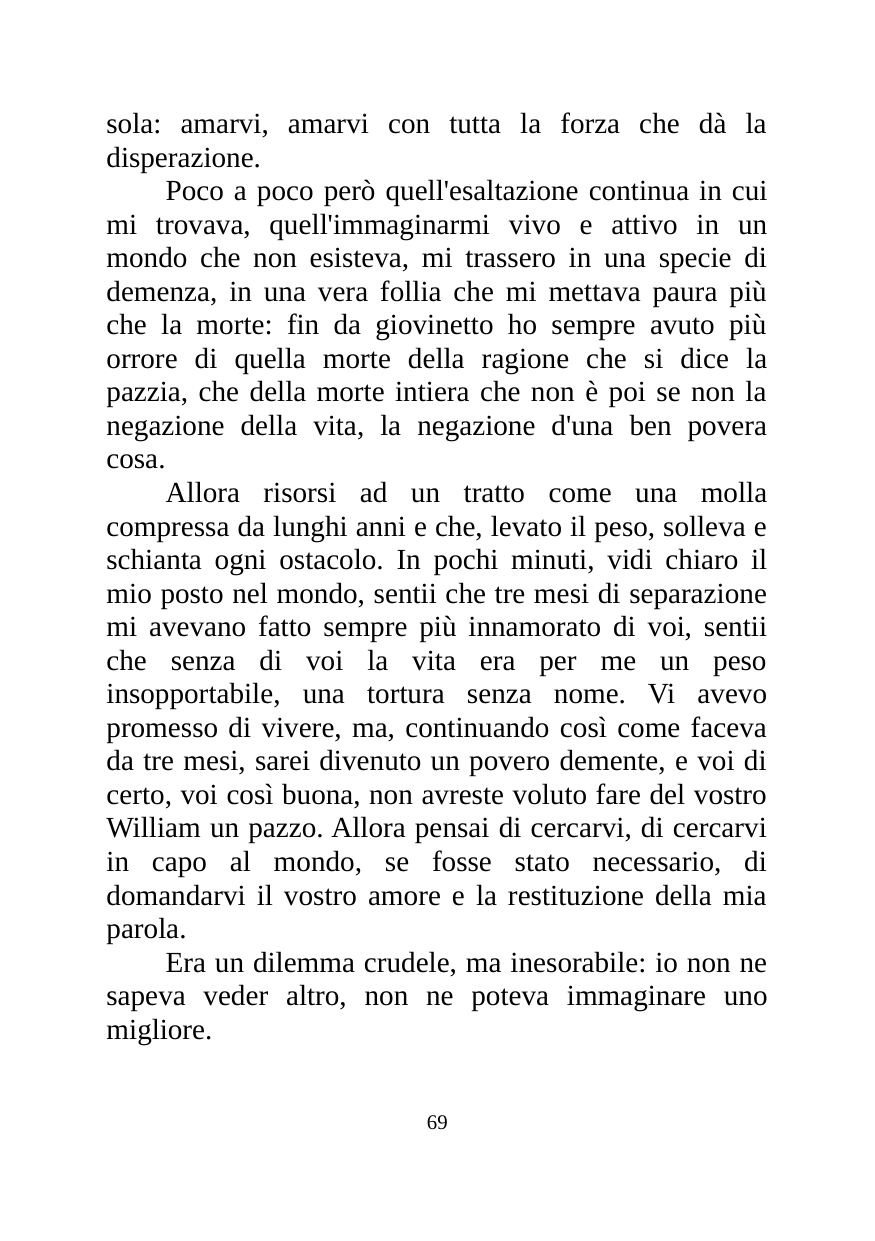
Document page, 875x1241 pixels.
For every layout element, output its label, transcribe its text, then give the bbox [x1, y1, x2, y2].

text Allora risorsi ad un tratto come una molla compressa da lunghi anni e che, levato il peso, solleva e schianta ogni ostacolo. In pochi minuti, vidi chiaro il mio posto nel mondo, sentii che tre mesi di separazione mi avevano fatto sempre più innamorato di voi, sentii che senza di voi la vita era per me un peso insopportabile, una tortura senza nome. Vi avevo promesso di vivere, ma, continuando così come faceva da tre mesi, sarei divenuto un povero demente, e voi di certo, voi così buona, non avreste voluto fare del vostro William un pazzo. Allora pensai di cercarvi, di cercarvi in capo al mondo, se fosse stato necessario, di domandarvi il vostro amore e la restituzione della mia parola. [106, 475, 768, 945]
text sola: amarvi, amarvi con tutta la forza che dà la disperazione. [106, 106, 768, 173]
text Poco a poco però quell'esaltazione continua in cui mi trovava, quell'immaginarmi vivo e attivo in un mondo che non esisteva, mi trassero in una specie di demenza, in una vera follia che mi mettava paura più che la morte: fin da giovinetto ho sempre avuto più orrore di quella morte della ragione che si dice la pazzia, che della morte intiera che non è poi se non la negazione della vita, la negazione d'una ben povera cosa. [106, 173, 768, 475]
text Era un dilemma crudele, ma inesorabile: io non ne sapeva veder altro, non ne poteva immaginare uno migliore. [106, 945, 768, 1045]
